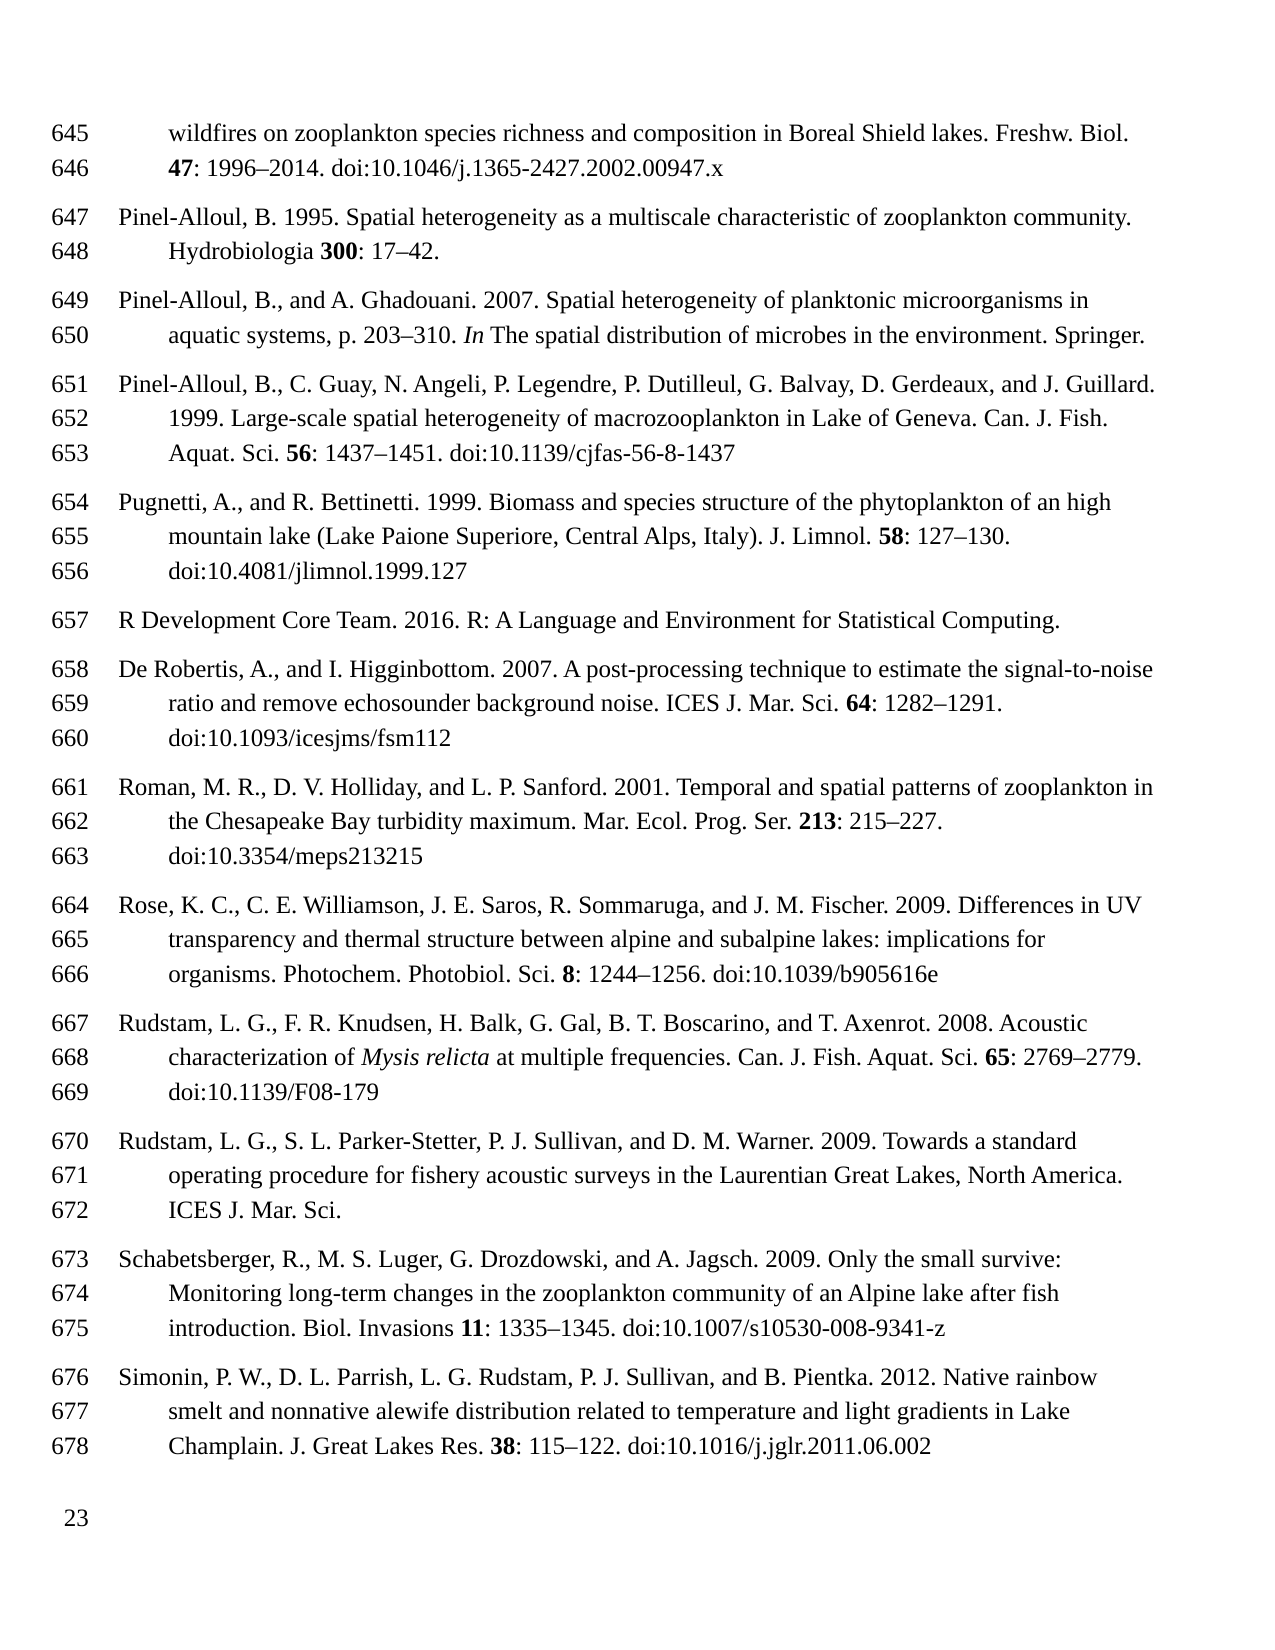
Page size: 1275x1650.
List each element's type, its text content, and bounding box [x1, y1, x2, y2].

text Schabetsberger, R., M. S. Luger, G. Drozdowski, and A. Jagsch. 2009. Only the small survive: Monitoring long-term changes in the zooplankton community of an Alpine lake after fish introduction. Biol. Invasions 11: 1335–1345. doi:10.1007/s10530-008-9341-z [118, 1244, 1157, 1342]
text R Development Core Team. 2016. R: A Language and Environment for Statistical Computing. [118, 605, 1157, 633]
text Pinel-Alloul, B., C. Guay, N. Angeli, P. Legendre, P. Dutilleul, G. Balvay, D. Gerdeaux, and J. Guillard. 1999. Large-scale spatial heterogeneity of macrozooplankton in Lake of Geneva. Can. J. Fish. Aquat. Sci. 56: 1437–1451. doi:10.1139/cjfas-56-8-1437 [118, 369, 1157, 466]
text Rudstam, L. G., S. L. Parker-Stetter, P. J. Sullivan, and D. M. Warner. 2009. Towards a standard operating procedure for fishery acoustic surveys in the Laurentian Great Lakes, North America. ICES J. Mar. Sci. [118, 1126, 1157, 1224]
text Simonin, P. W., D. L. Parrish, L. G. Rudstam, P. J. Sullivan, and B. Pientka. 2012. Native rainbow smelt and nonnative alewife distribution related to temperature and light gradients in Lake Champlain. J. Great Lakes Res. 38: 115–122. doi:10.1016/j.jglr.2011.06.002 [118, 1362, 1157, 1460]
text Roman, M. R., D. V. Holliday, and L. P. Sanford. 2001. Temporal and spatial patterns of zooplankton in the Chesapeake Bay turbidity maximum. Mar. Ecol. Prog. Ser. 213: 215–227. doi:10.3354/meps213215 [118, 772, 1157, 869]
text Rudstam, L. G., F. R. Knudsen, H. Balk, G. Gal, B. T. Boscarino, and T. Axenrot. 2008. Acoustic characterization of Mysis relicta at multiple frequencies. Can. J. Fish. Aquat. Sci. 65: 2769–2779. doi:10.1139/F08-179 [118, 1008, 1157, 1106]
text De Robertis, A., and I. Higginbottom. 2007. A post-processing technique to estimate the signal-to-noise ratio and remove echosounder background noise. ICES J. Mar. Sci. 64: 1282–1291. doi:10.1093/icesjms/fsm112 [118, 654, 1157, 752]
text Pinel-Alloul, B., and A. Ghadouani. 2007. Spatial heterogeneity of planktonic microorganisms in aquatic systems, p. 203–310. In The spatial distribution of microbes in the environment. Springer. [118, 285, 1157, 348]
text Pugnetti, A., and R. Bettinetti. 1999. Biomass and species structure of the phytoplankton of an high mountain lake (Lake Paione Superiore, Central Alps, Italy). J. Limnol. 58: 127–130. doi:10.4081/jlimnol.1999.127 [118, 487, 1157, 584]
text Pinel-Alloul, B. 1995. Spatial heterogeneity as a multiscale characteristic of zooplankton community. Hydrobiologia 300: 17–42. [118, 202, 1157, 265]
text Rose, K. C., C. E. Williamson, J. E. Saros, R. Sommaruga, and J. M. Fischer. 2009. Differences in UV transparency and thermal structure between alpine and subalpine lakes: implications for organisms. Photochem. Photobiol. Sci. 8: 1244–1256. doi:10.1039/b905616e [118, 890, 1157, 988]
text wildfires on zooplankton species richness and composition in Boreal Shield lakes. Freshw. Biol. 47: 1996–2014. doi:10.1046/j.1365-2427.2002.00947.x [118, 118, 1157, 181]
